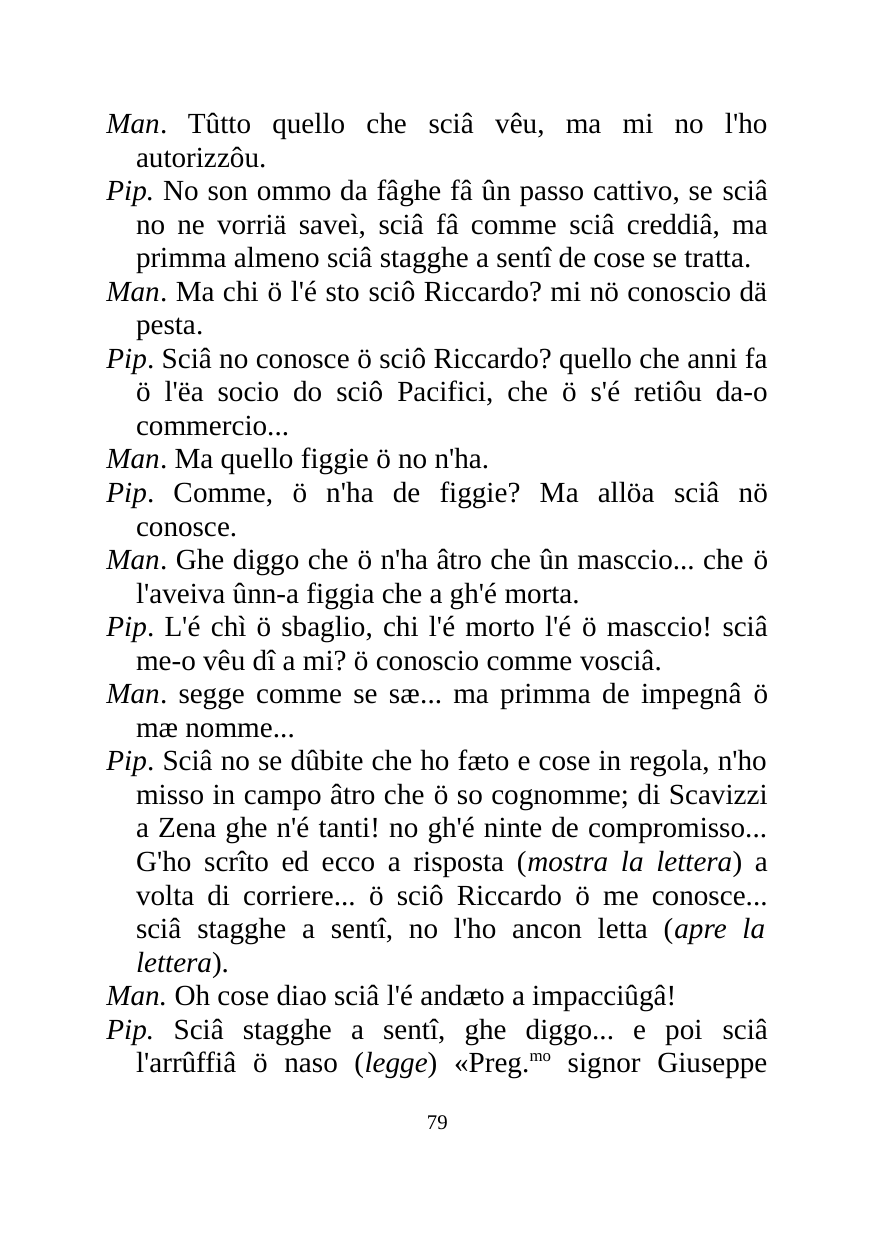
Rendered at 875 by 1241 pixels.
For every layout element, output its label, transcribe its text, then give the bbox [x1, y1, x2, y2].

text Pip. L'é chì ö sbaglio, chi l'é morto l'é ö masccio! sciâ me-o vêu dî a mi? ö conoscio comme vosciâ. [106, 609, 768, 676]
text Man. Ma chi ö l'é sto sciô Riccardo? mi nö conoscio dä pesta. [106, 274, 768, 341]
text Pip. Sciâ stagghe a sentî, ghe diggo... e poi sciâ l'arrûffiâ ö naso (legge) «Preg.mo signor Giuseppe [106, 1012, 768, 1079]
text Man. Oh cose diao sciâ l'é andæto a impacciûgâ! [106, 978, 768, 1012]
text Man. Tûtto quello che sciâ vêu, ma mi no l'ho autorizzôu. [106, 106, 768, 173]
text Pip. No son ommo da fâghe fâ ûn passo cattivo, se sciâ no ne vorriä saveì, sciâ fâ comme sciâ creddiâ, ma primma almeno sciâ stagghe a sentî de cose se tratta. [106, 173, 768, 274]
text Pip. Sciâ no se dûbite che ho fæto e cose in regola, n'ho misso in campo âtro che ö so cognomme; di Scavizzi a Zena ghe n'é tanti! no gh'é ninte de compromisso... G'ho scrîto ed ecco a risposta (mostra la lettera) a volta di corriere... ö sciô Riccardo ö me conosce... sciâ stagghe a sentî, no l'ho ancon letta (apre la lettera). [106, 743, 768, 978]
text Man. segge comme se sæ... ma primma de impegnâ ö mæ nomme... [106, 676, 768, 743]
text Pip. Comme, ö n'ha de figgie? Ma allöa sciâ nö conosce. [106, 475, 768, 542]
text Man. Ghe diggo che ö n'ha âtro che ûn masccio... che ö l'aveiva ûnn-a figgia che a gh'é morta. [106, 542, 768, 609]
text Pip. Sciâ no conosce ö sciô Riccardo? quello che anni fa ö l'ëa socio do sciô Pacifici, che ö s'é retiôu da-o commercio... [106, 341, 768, 442]
text Man. Ma quello figgie ö no n'ha. [106, 442, 768, 475]
